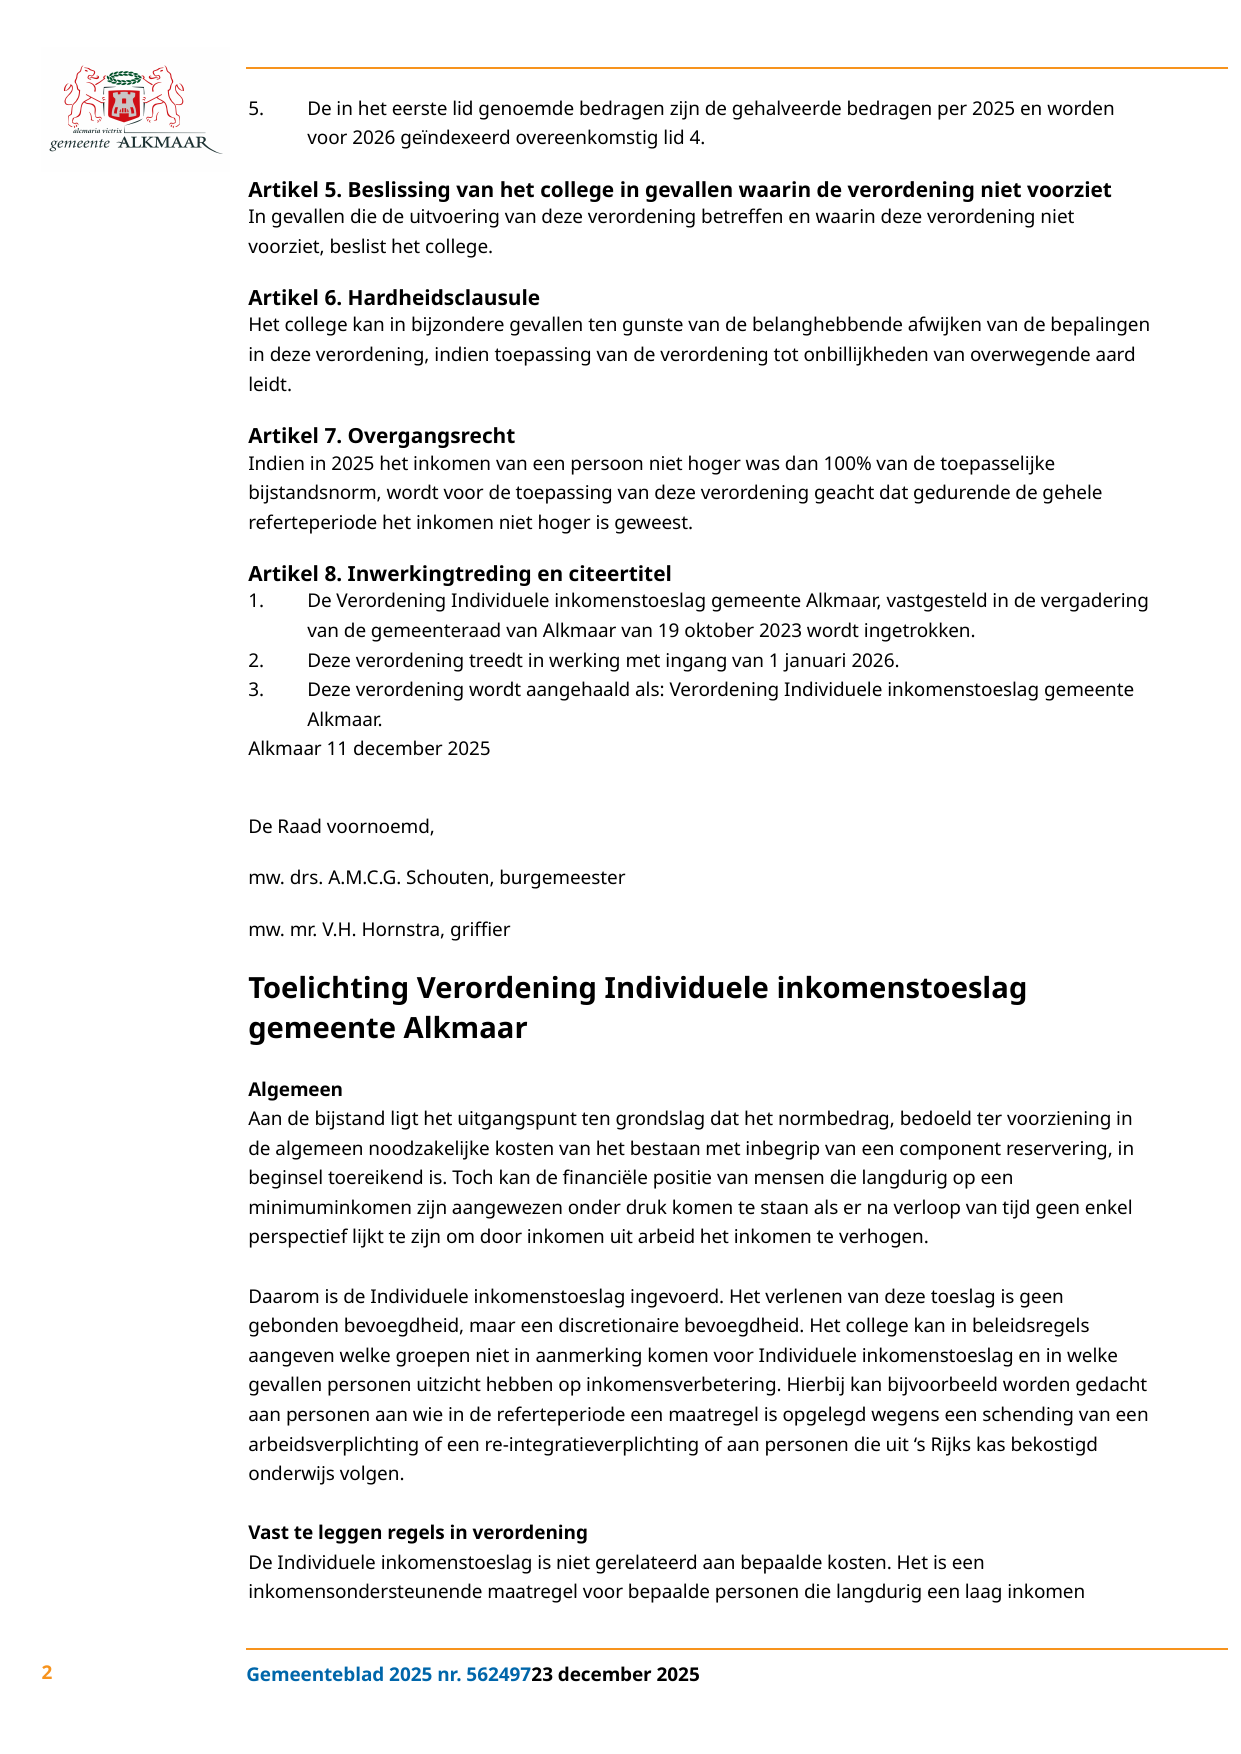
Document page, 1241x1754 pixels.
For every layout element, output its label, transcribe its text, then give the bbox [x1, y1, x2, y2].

list Deze verordening treedt in werking met ingang van 1 januari 2026. [248, 647, 1152, 673]
list De in het eerste lid genoemde bedragen zijn de gehalveerde bedragen per 2025 en worden voor 2026 geïndexeerd overeenkomstig lid 4. [248, 95, 1152, 150]
list De Verordening Individuele inkomenstoeslag gemeente Alkmaar, vastgesteld in de vergadering van de gemeenteraad van Alkmaar van 19 oktober 2023 wordt ingetrokken. [248, 588, 1152, 643]
text Het college kan in bijzondere gevallen ten gunste van de belanghebbende afwijken van de bepalingen in deze verordening, indien toepassing van de verordening tot onbillijkheden van overwegende aard leidt. [248, 312, 1152, 397]
text De Raad voornoemd, [248, 813, 1152, 838]
text Vast te leggen regels in verordening [248, 1519, 1152, 1545]
text Artikel 6. Hardheidsclausule [248, 283, 1152, 312]
text Daarom is de Individuele inkomenstoeslag ingevoerd. Het verlenen van deze toeslag is geen gebonden bevoegdheid, maar een discretionaire bevoegdheid. Het college kan in beleidsregels aangeven welke groepen niet in aanmerking komen voor Individuele inkomenstoeslag en in welke gevallen personen uitzicht hebben op inkomensverbetering. Hierbij kan bijvoorbeeld worden gedacht aan personen aan wie in de referteperiode een maatregel is opgelegd wegens een schending van een arbeidsverplichting of een re-integratieverplichting of aan personen die uit ‘s Rijks kas bekostigd onderwijs volgen. [248, 1283, 1152, 1486]
text Toelichting Verordening Individuele inkomenstoeslag gemeente Alkmaar [248, 967, 1152, 1047]
text mw. drs. A.M.C.G. Schouten, burgemeester [248, 864, 1152, 890]
text Indien in 2025 het inkomen van een persoon niet hoger was dan 100% van de toepasselijke bijstandsnorm, wordt voor de toepassing van deze verordening geacht dat gedurende de gehele referteperiode het inkomen niet hoger is geweest. [248, 450, 1152, 534]
text Alkmaar 11 december 2025 [248, 736, 1152, 761]
text Artikel 8. Inwerkingtreding en citeertitel [248, 559, 1152, 588]
text Artikel 5. Beslissing van het college in gevallen waarin de verordening niet voorziet [248, 175, 1152, 203]
text Algemeen [248, 1076, 1152, 1101]
text In gevallen die de uitvoering van deze verordening betreffen en waarin deze verordening niet voorziet, beslist het college. [248, 203, 1152, 258]
text Artikel 7. Overgangsrecht [248, 421, 1152, 450]
text De Individuele inkomenstoeslag is niet gerelateerd aan bepaalde kosten. Het is een inkomensondersteunende maatregel voor bepaalde personen die langdurig een laag inkomen [248, 1549, 1152, 1604]
text mw. mr. V.H. Hornstra, griffier [248, 916, 1152, 941]
picture [41, 47, 231, 172]
list Deze verordening wordt aangehaald als: Verordening Individuele inkomenstoeslag gemeente Alkmaar. [248, 676, 1152, 732]
text Aan de bijstand ligt het uitgangspunt ten grondslag dat het normbedrag, bedoeld ter voorziening in de algemeen noodzakelijke kosten van het bestaan met inbegrip van een component reservering, in beginsel toereikend is. Toch kan de financiële positie van mensen die langdurig op een minimuminkomen zijn aangewezen onder druk komen te staan als er na verloop van tijd geen enkel perspectief lijkt te zijn om door inkomen uit arbeid het inkomen te verhogen. [248, 1105, 1152, 1249]
